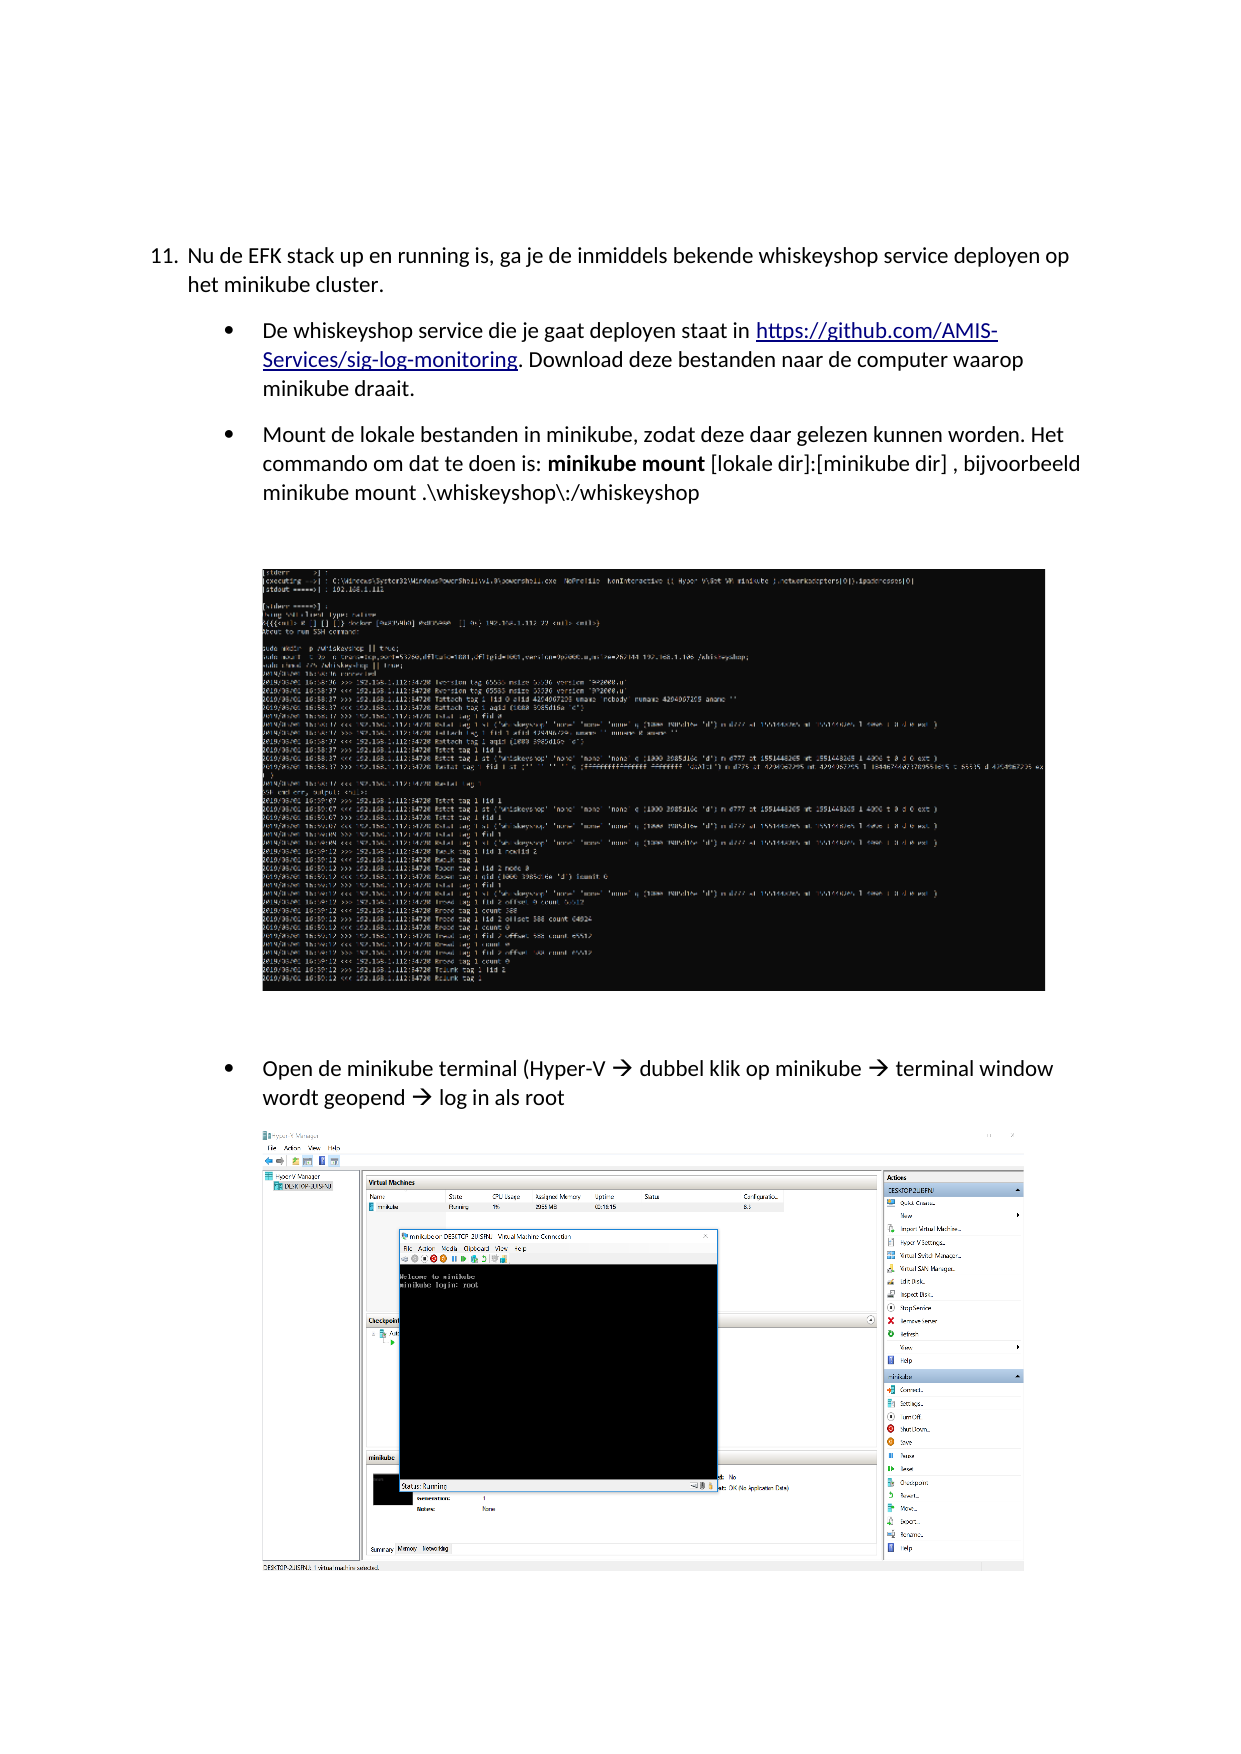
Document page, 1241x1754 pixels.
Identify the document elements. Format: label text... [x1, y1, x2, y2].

list Nu de EFK stack up en running is, ga je de inmiddels bekende whiskeyshop service deployen op het minikube cluster. [150, 241, 1090, 298]
list Open de minikube terminal (Hyper-V  dubbel klik op minikube  terminal window wordt geopend  log in als root [225, 1054, 1090, 1111]
list De whiskeyshop service die je gaat deployen staat in https://github.com/AMIS-Services/sig-log-monitoring. Download deze bestanden naar de computer waarop minikube draait. [225, 316, 1090, 402]
list Mount de lokale bestanden in minikube, zodat deze daar gelezen kunnen worden. Het commando om dat te doen is: minikube mount [lokale dir]:[minikube dir] , bijvoorbeeld minikube mount .\whiskeyshop\:/whiskeyshop [225, 420, 1090, 506]
